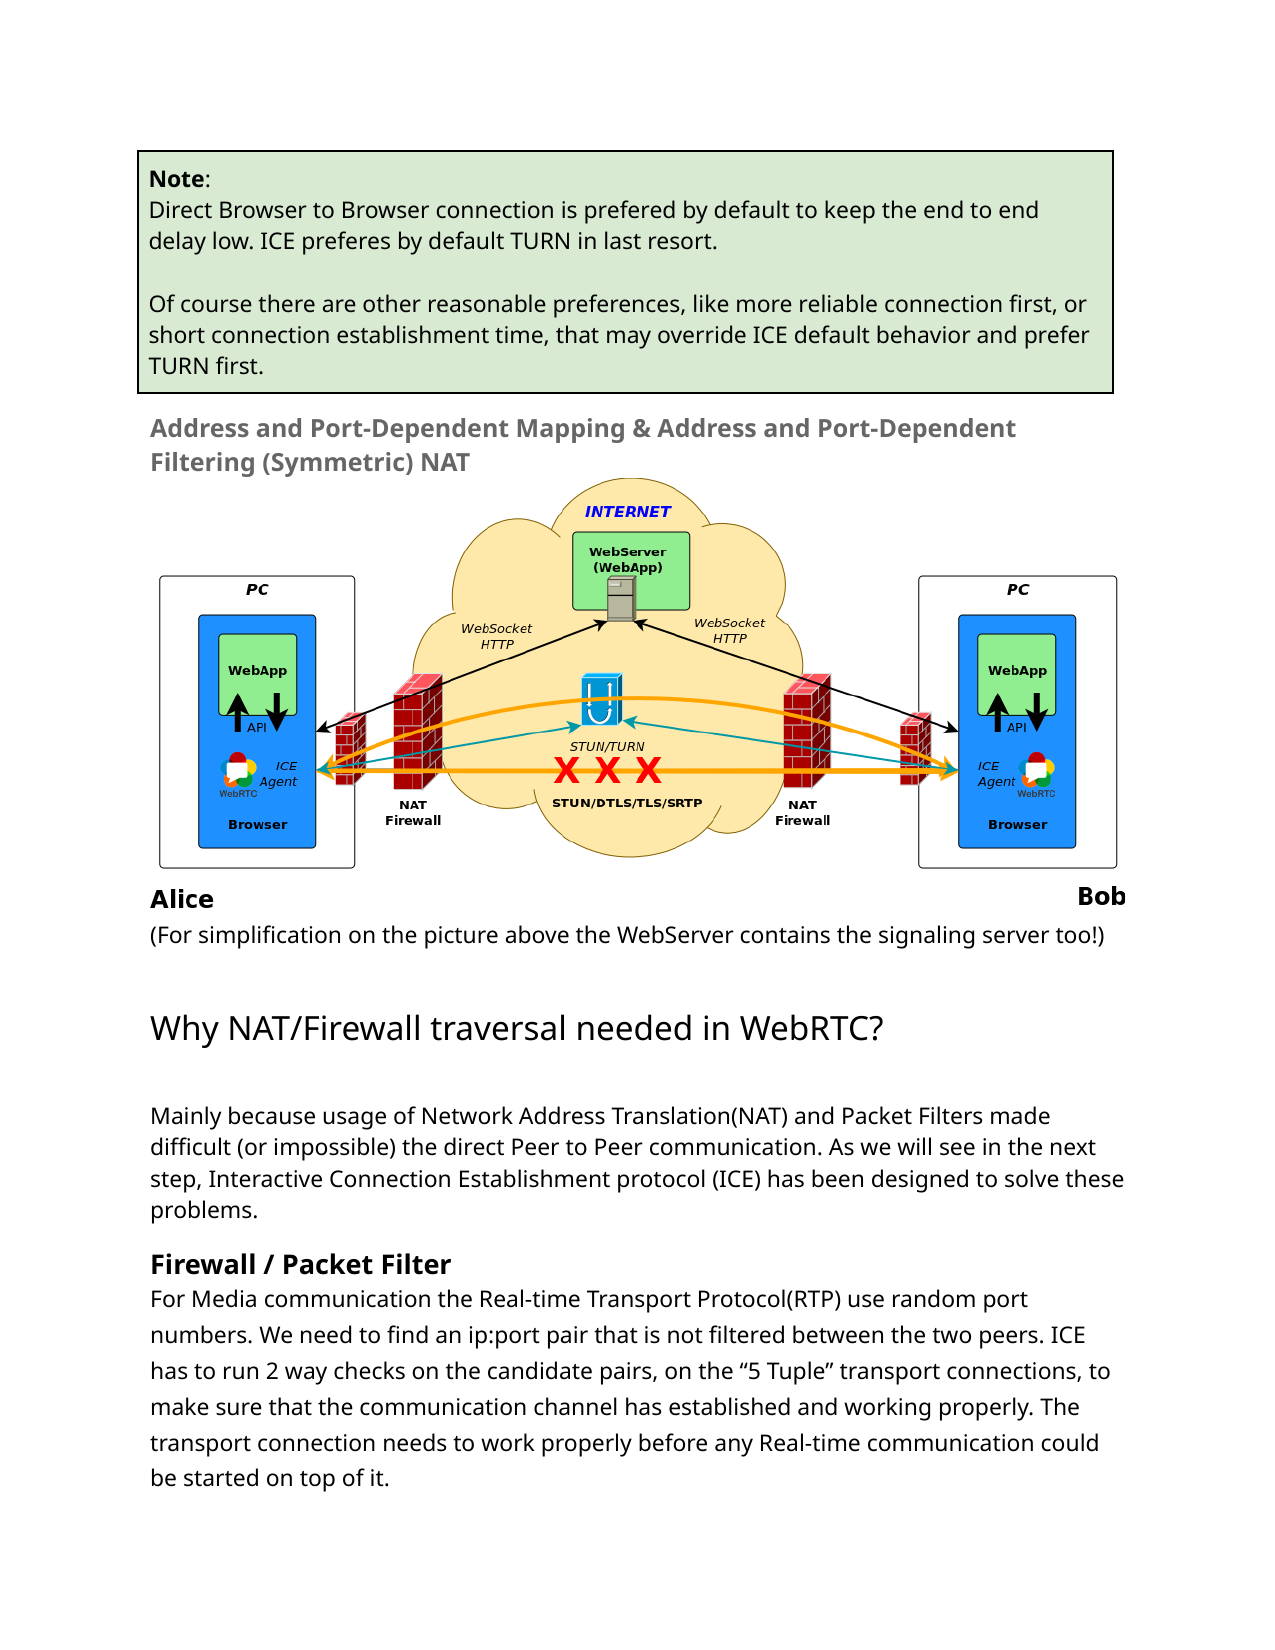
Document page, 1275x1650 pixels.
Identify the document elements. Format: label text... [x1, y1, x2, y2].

subtitle Firewall / Packet Filter [150, 1246, 1125, 1283]
text Mainly because usage of Network Address Translation(NAT) and Packet Filters made difficult (or impossible) the direct Peer to Peer communication. As we will see in the next step, Interactive Connection Establishment protocol (ICE) has been designed to solve these problems. [150, 1100, 1125, 1225]
text (For simplification on the picture above the WebServer contains the signaling server too!) [150, 919, 1125, 950]
subtitle Why NAT/Firewall traversal needed in WebRTC? [150, 1004, 1125, 1050]
picture [150, 478, 1125, 914]
table_header Note: Direct Browser to Browser connection is prefered by default to keep the end to end delay low. ICE preferes by default TURN in last resort. Of course there are other reasonable preferences, like more reliable connection first, or short connection establishment time, that may override ICE default behavior and prefer TURN first. [139, 152, 1112, 392]
text For Media communication the Real-time Transport Protocol(RTP) use random port numbers. We need to find an ip:port pair that is not filtered between the two peers. ICE has to run 2 way checks on the candidate pairs, on the “5 Tuple” transport connections, to make sure that the communication channel has established and working properly. The transport connection needs to work properly before any Real-time communication could be started on top of it. [150, 1283, 1125, 1494]
subtitle Address and Port-Dependent Mapping & Address and Port-Dependent Filtering (Symmetric) NAT [150, 410, 1125, 478]
